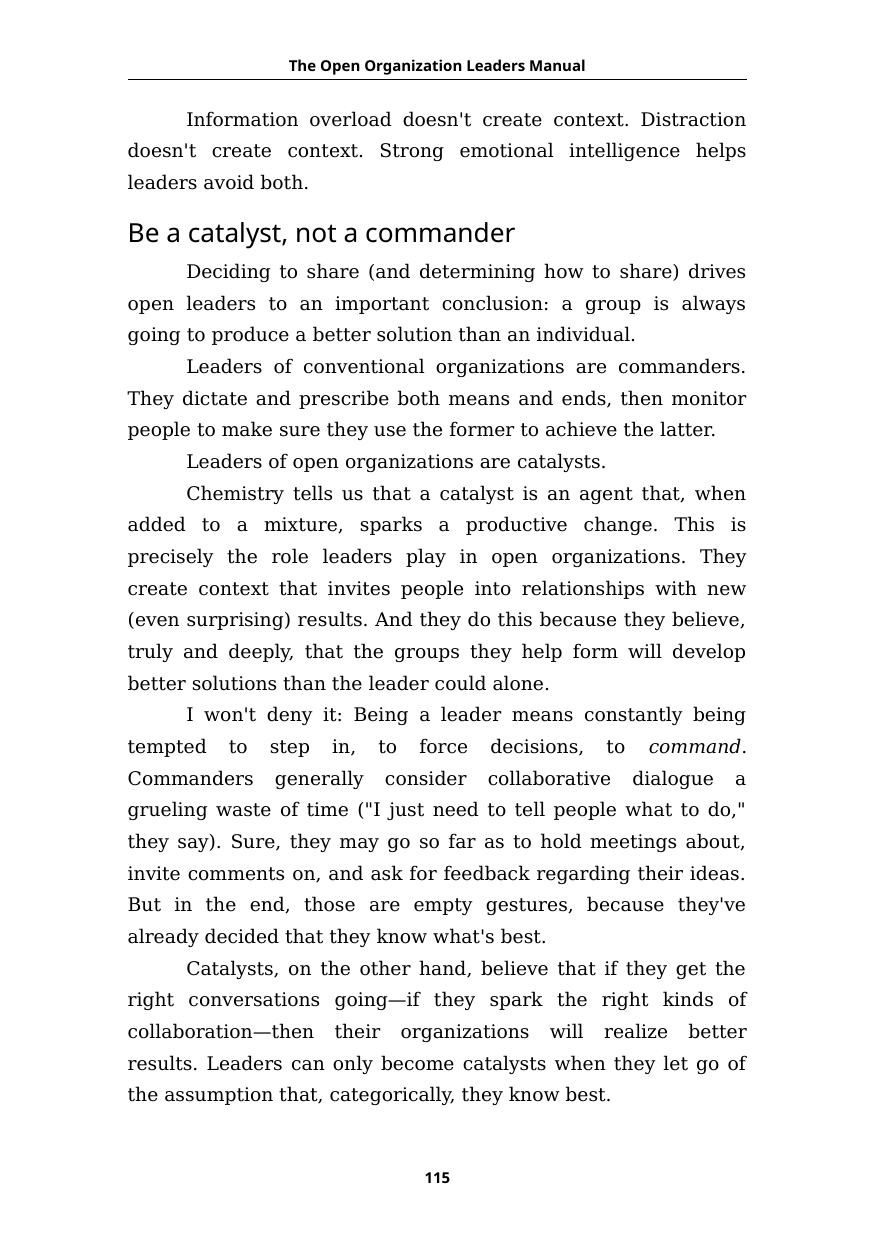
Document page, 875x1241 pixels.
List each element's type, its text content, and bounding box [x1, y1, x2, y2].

text Leaders of open organizations are catalysts. [127, 451, 747, 473]
subtitle Be a catalyst, not a commander [127, 218, 747, 249]
text Catalysts, on the other hand, believe that if they get the right conversations going—if they spark the right kinds of collaboration—then their organizations will realize better results. Leaders can only become catalysts when they let go of the assumption that, categorically, they know best. [127, 958, 747, 1106]
text Chemistry tells us that a catalyst is an agent that, when added to a mixture, sparks a productive change. This is precisely the role leaders play in open organizations. They create context that invites people into relationships with new (even surprising) results. And they do this because they believe, truly and deeply, that the groups they help form will develop better solutions than the leader could alone. [127, 483, 747, 695]
text Information overload doesn't create context. Distraction doesn't create context. Strong emotional intelligence helps leaders avoid both. [127, 109, 747, 194]
text I won't deny it: Being a leader means constantly being tempted to step in, to force decisions, to command. Commanders generally consider collaborative dialogue a grueling waste of time ("I just need to tell people what to do," they say). Sure, they may go so far as to hold meetings about, invite comments on, and ask for feedback regarding their ideas. But in the end, those are empty gestures, because they've already decided that they know what's best. [127, 704, 747, 948]
text Leaders of conventional organizations are commanders. They dictate and prescribe both means and ends, then monitor people to make sure they use the former to achieve the latter. [127, 356, 747, 441]
text Deciding to share (and determining how to share) drives open leaders to an important conclusion: a group is always going to produce a better solution than an individual. [127, 261, 747, 346]
